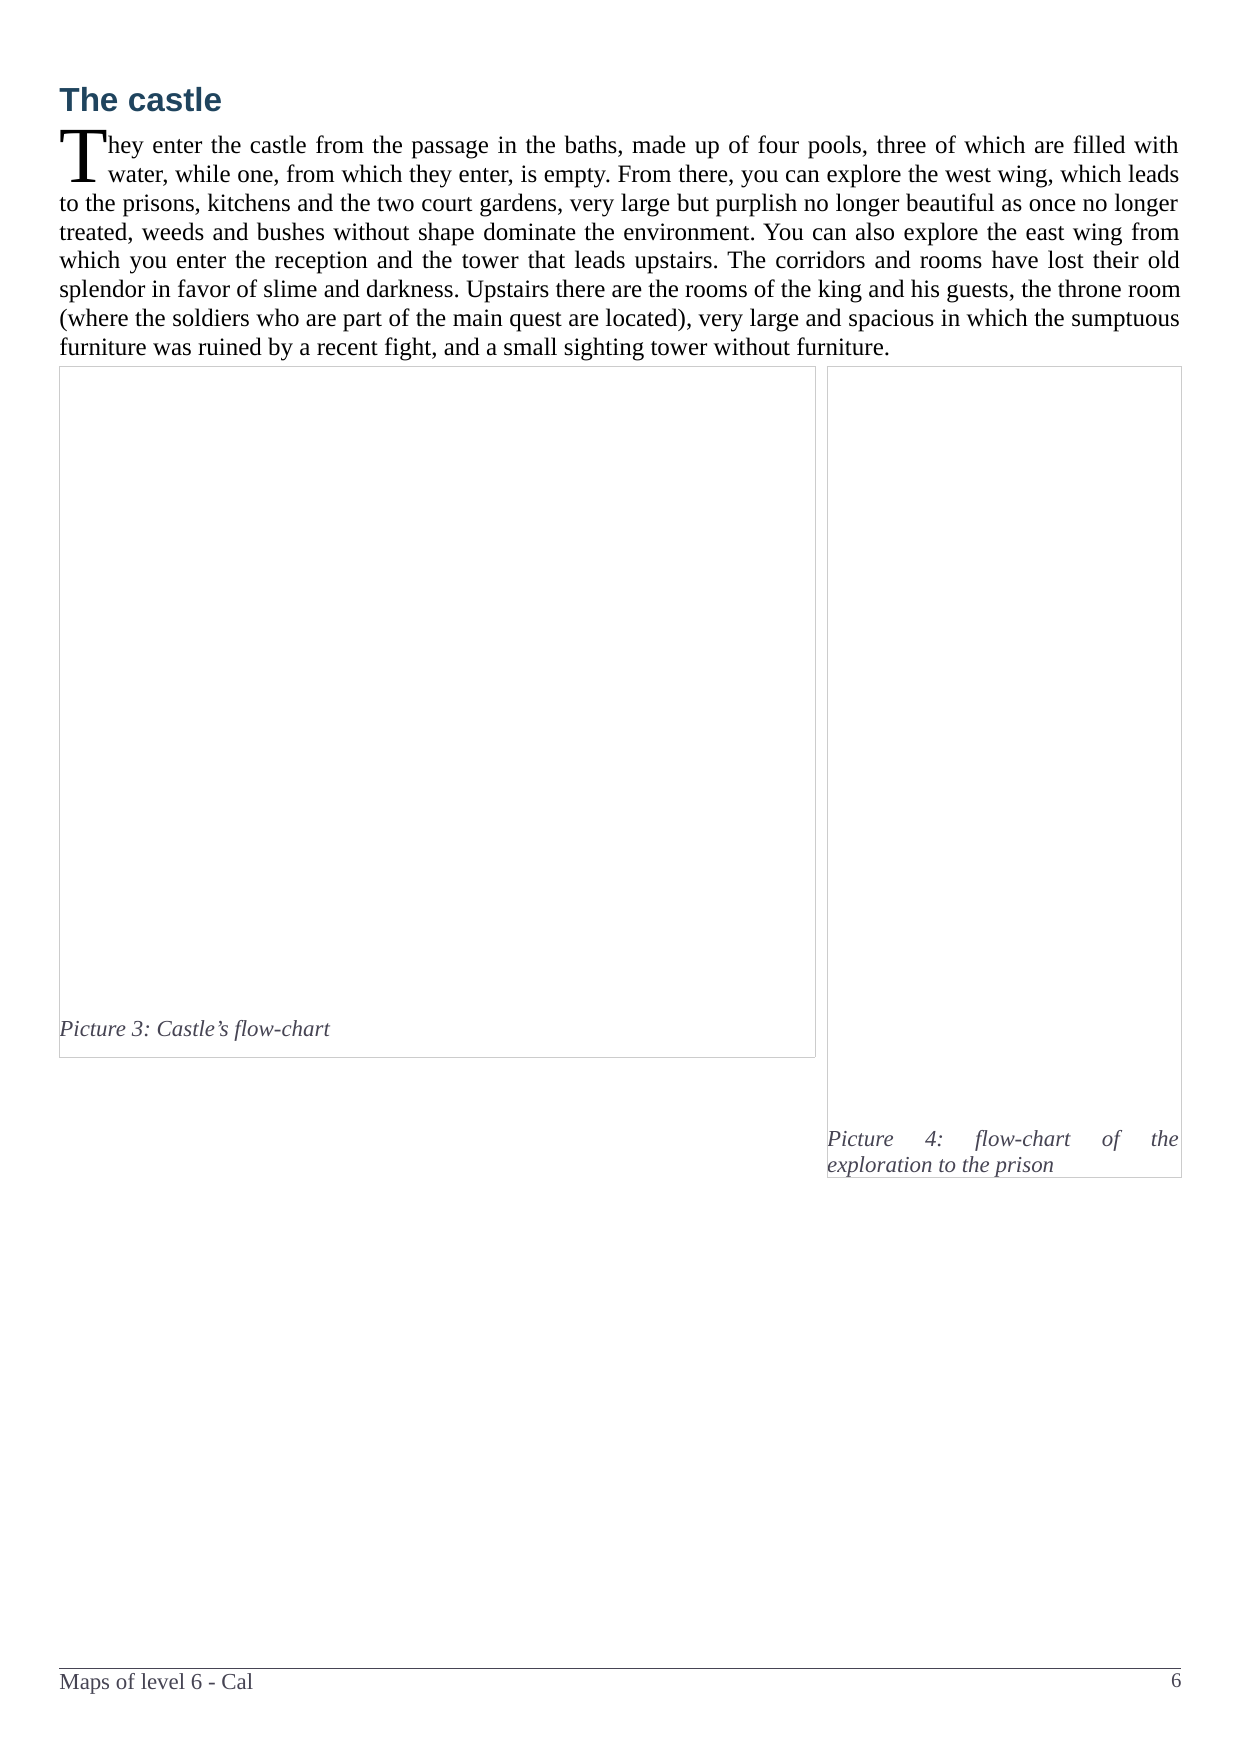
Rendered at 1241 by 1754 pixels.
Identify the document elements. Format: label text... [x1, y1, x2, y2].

subtitle The castle [59, 80, 1181, 118]
table_header [60, 367, 815, 1057]
table_header [64, 1022, 70, 1029]
table_header They enter the castle from the passage in the baths, made up of four pools, three of which are filled with water, while one, from which they enter, is empty. From there, you can explore the west wing, which leads to the prisons, kitchens and the two court gardens, very large but purplish no longer beautiful as once no longer treated, weeds and bushes without shape dominate the environment. You can also explore the east wing from which you enter the reception and the tower that leads upstairs. The corridors and rooms have lost their old splendor in favor of slime and darkness. Upstairs there are the rooms of the king and his guests, the throne room (where the soldiers who are part of the main quest are located), very large and spacious in which the sumptuous furniture was ruined by a recent fight, and a small sighting tower without furniture. [59, 131, 1181, 366]
table_header [59, 366, 827, 1210]
table_header [827, 1178, 1181, 1210]
table_header [832, 1132, 838, 1139]
table_header [828, 367, 1181, 1177]
